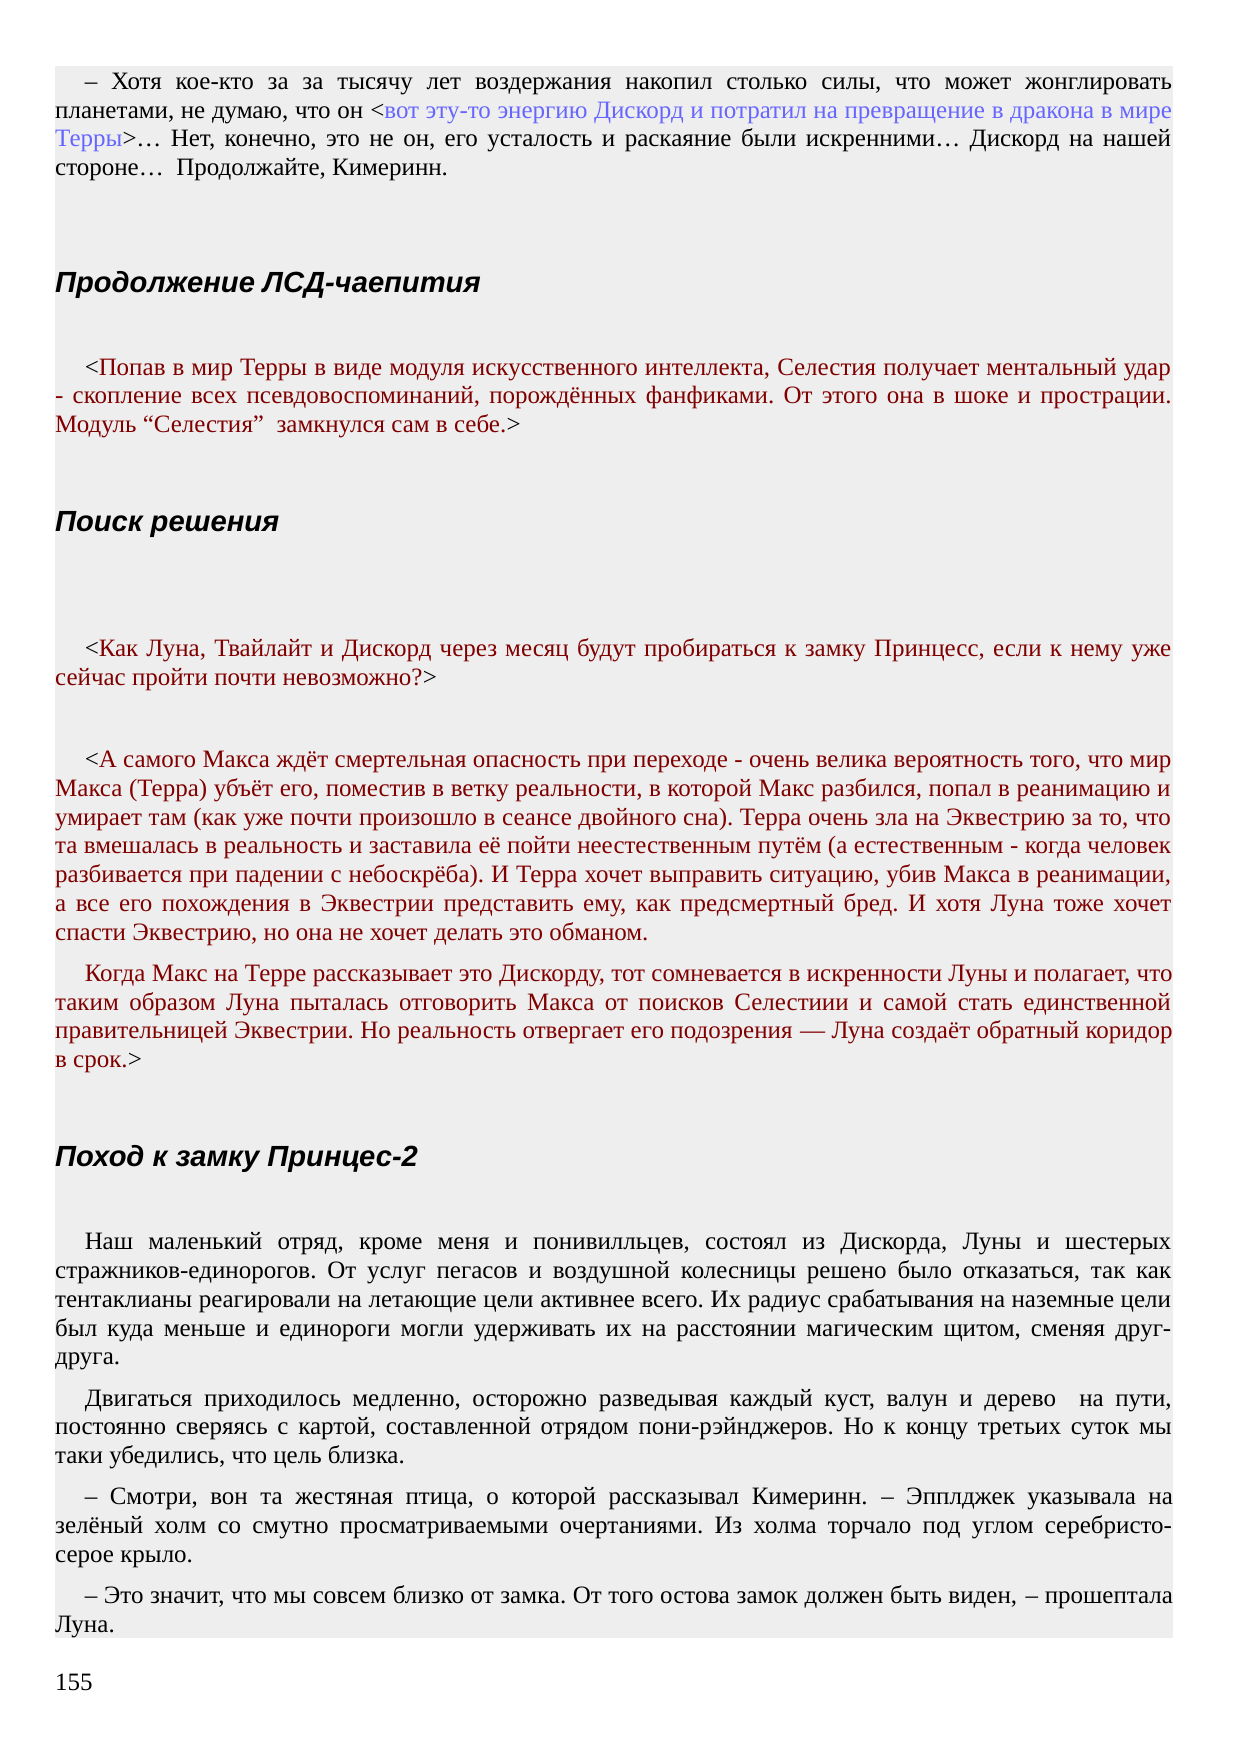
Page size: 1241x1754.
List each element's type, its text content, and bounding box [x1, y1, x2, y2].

text <Попав в мир Терры в виде модуля искусственного интеллекта, Селестия получает ментальный удар - скопление всех псевдовоспоминаний, порождённых фанфиками. От этого она в шоке и прострации. Модуль “Селестия” замкнулся сам в себе.> [55, 352, 1173, 438]
text Двигаться приходилось медленно, осторожно разведывая каждый куст, валун и дерево на пути, постоянно сверяясь с картой, составленной отрядом пони-рэйнджеров. Но к концу третьих суток мы таки убедились, что цель близка. [55, 1383, 1173, 1469]
subtitle Поиск решения [55, 504, 1173, 538]
text – Смотри, вон та жестяная птица, о которой рассказывал Кимеринн. – Эпплджек указывала на зелёный холм со смутно просматриваемыми очертаниями. Из холма торчало под углом серебристо-серое крыло. [55, 1481, 1173, 1568]
text Когда Макс на Терре рассказывает это Дискорду, тот сомневается в искренности Луны и полагает, что таким образом Луна пыталась отговорить Макса от поисков Селестиии и самой стать единственной правительницей Эквестрии. Но реальность отвергает его подозрения — Луна создаёт обратный коридор в срок.> [55, 958, 1173, 1073]
text <Как Луна, Твайлайт и Дискорд через месяц будут пробираться к замку Принцесс, если к нему уже сейчас пройти почти невозможно?> [55, 633, 1173, 690]
subtitle Продолжение ЛСД-чаепития [55, 264, 1173, 298]
text <А самого Макса ждёт смертельная опасность при переходе - очень велика вероятность того, что мир Макса (Терра) убъёт его, поместив в ветку реальности, в которой Макс разбился, попал в реанимацию и умирает там (как уже почти произошло в сеансе двойного сна). Терра очень зла на Эквестрию за то, что та вмешалась в реальность и заставила её пойти неестественным путём (а естественным - когда человек разбивается при падении с небоскрёба). И Терра хочет выправить ситуацию, убив Макса в реанимации, а все его похождения в Эквестрии представить ему, как предсмертный бред. И хотя Луна тоже хочет спасти Эквестрию, но она не хочет делать это обманом. [55, 744, 1173, 945]
text Наш маленький отряд, кроме меня и понивилльцев, состоял из Дискорда, Луны и шестерых стражников-единорогов. От услуг пегасов и воздушной колесницы решено было отказаться, так как тентаклианы реагировали на летающие цели активнее всего. Их радиус срабатывания на наземные цели был куда меньше и единороги могли удерживать их на расстоянии магическим щитом, сменяя друг-друга. [55, 1226, 1173, 1370]
text – Хотя кое-кто за за тысячу лет воздержания накопил столько силы, что может жонглировать планетами, не думаю, что он <вот эту-то энергию Дискорд и потратил на превращение в дракона в мире Терры>… Нет, конечно, это не он, его усталость и раскаяние были искренними… Дискорд на нашей стороне… Продолжайте, Кимеринн. [55, 66, 1173, 181]
subtitle Поход к замку Принцес-2 [55, 1139, 1173, 1173]
text – Это значит, что мы совсем близко от замка. От того остова замок должен быть виден, – прошептала Луна. [55, 1580, 1173, 1638]
